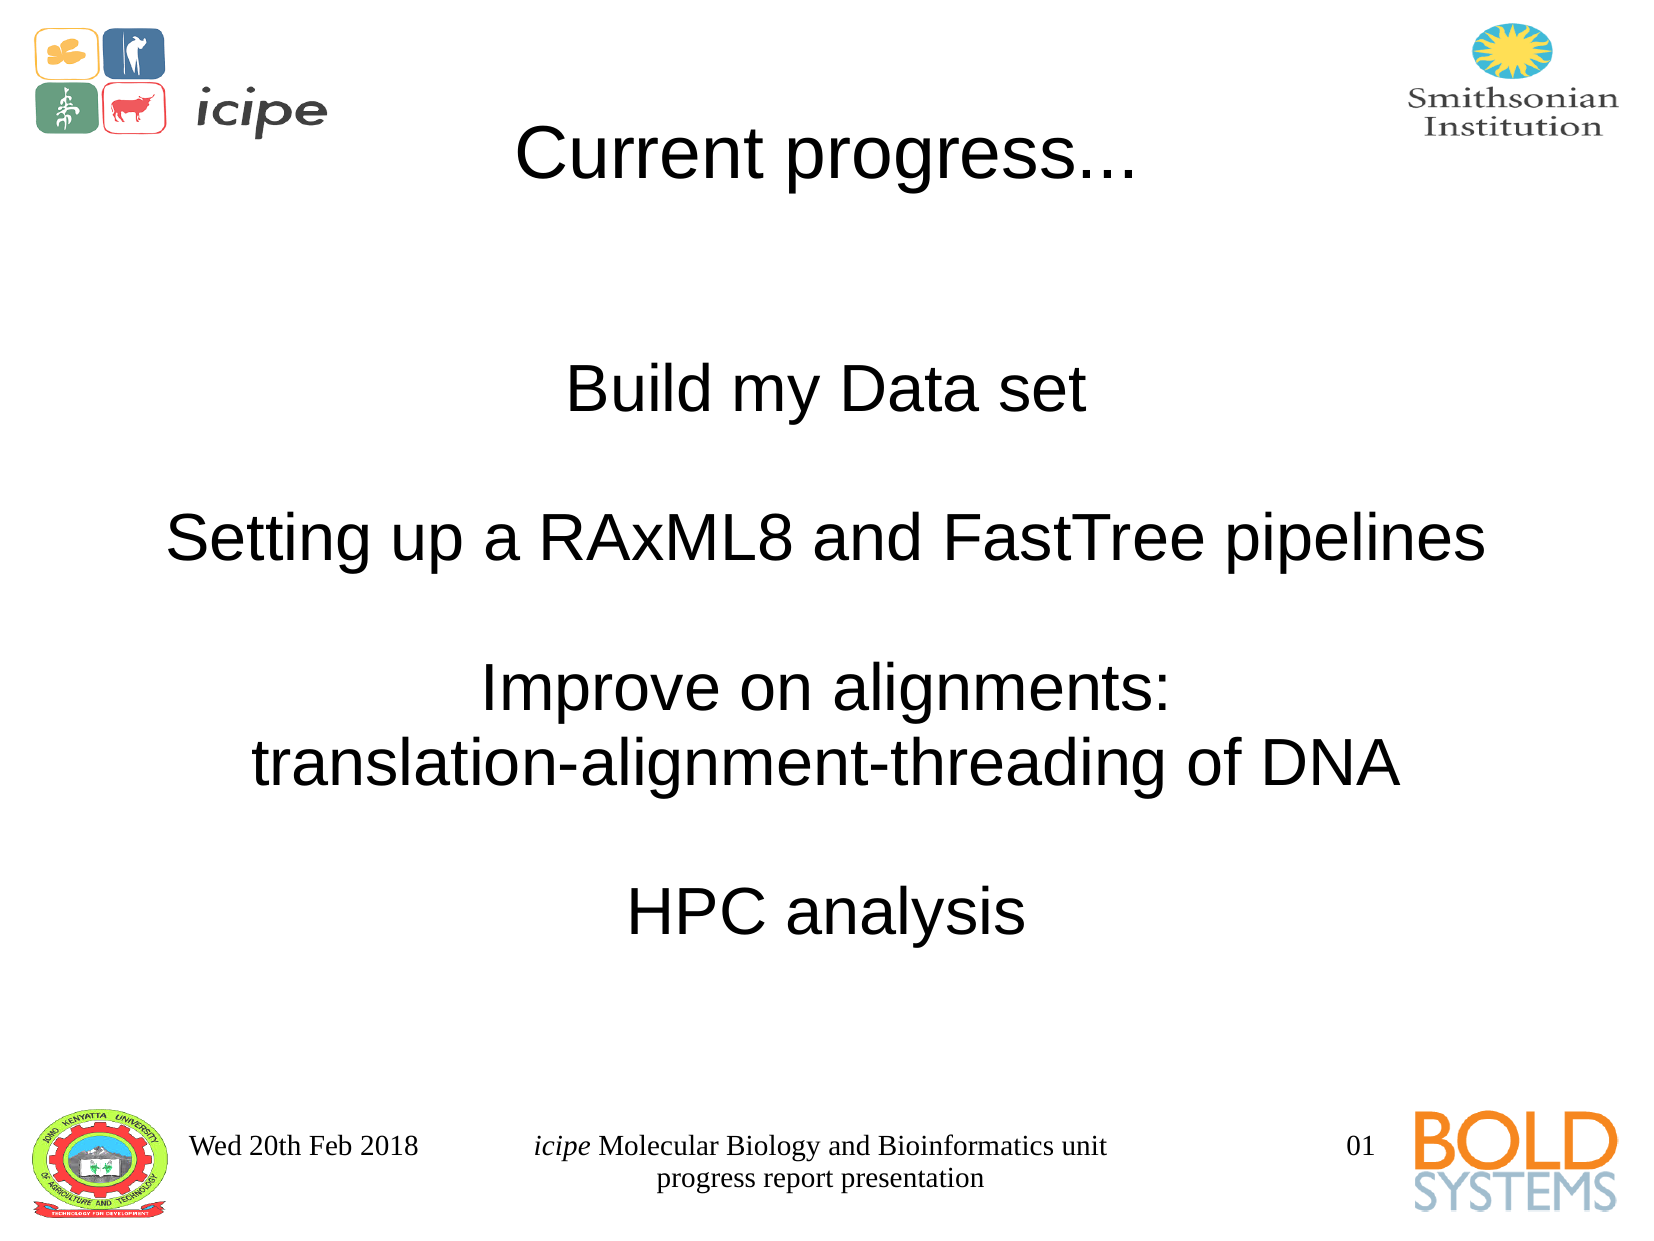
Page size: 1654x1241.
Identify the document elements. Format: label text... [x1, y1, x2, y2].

title Current progress... [82, 49, 1571, 257]
picture [1415, 1110, 1619, 1216]
subtitle Build my Data set Setting up a RAxML8 and FastTree pipelines Improve on alignments: translation-alignment-threading of DNA HPC analysis [82, 290, 1571, 1010]
